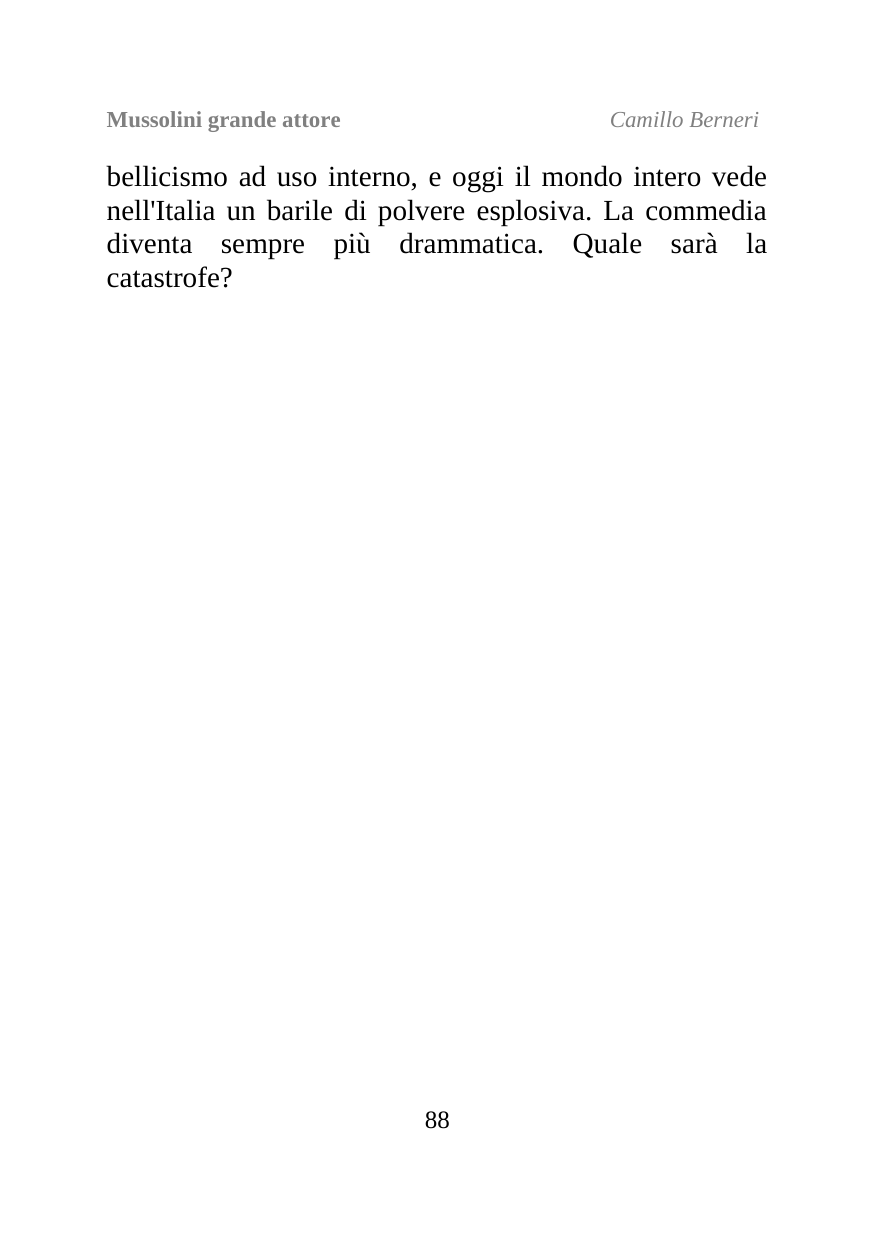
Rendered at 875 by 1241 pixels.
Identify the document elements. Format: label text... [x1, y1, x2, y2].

text bellicismo ad uso interno, e oggi il mondo intero vede nell'Italia un barile di polvere esplosiva. La commedia diventa sempre più drammatica. Quale sarà la catastrofe? [106, 159, 768, 293]
